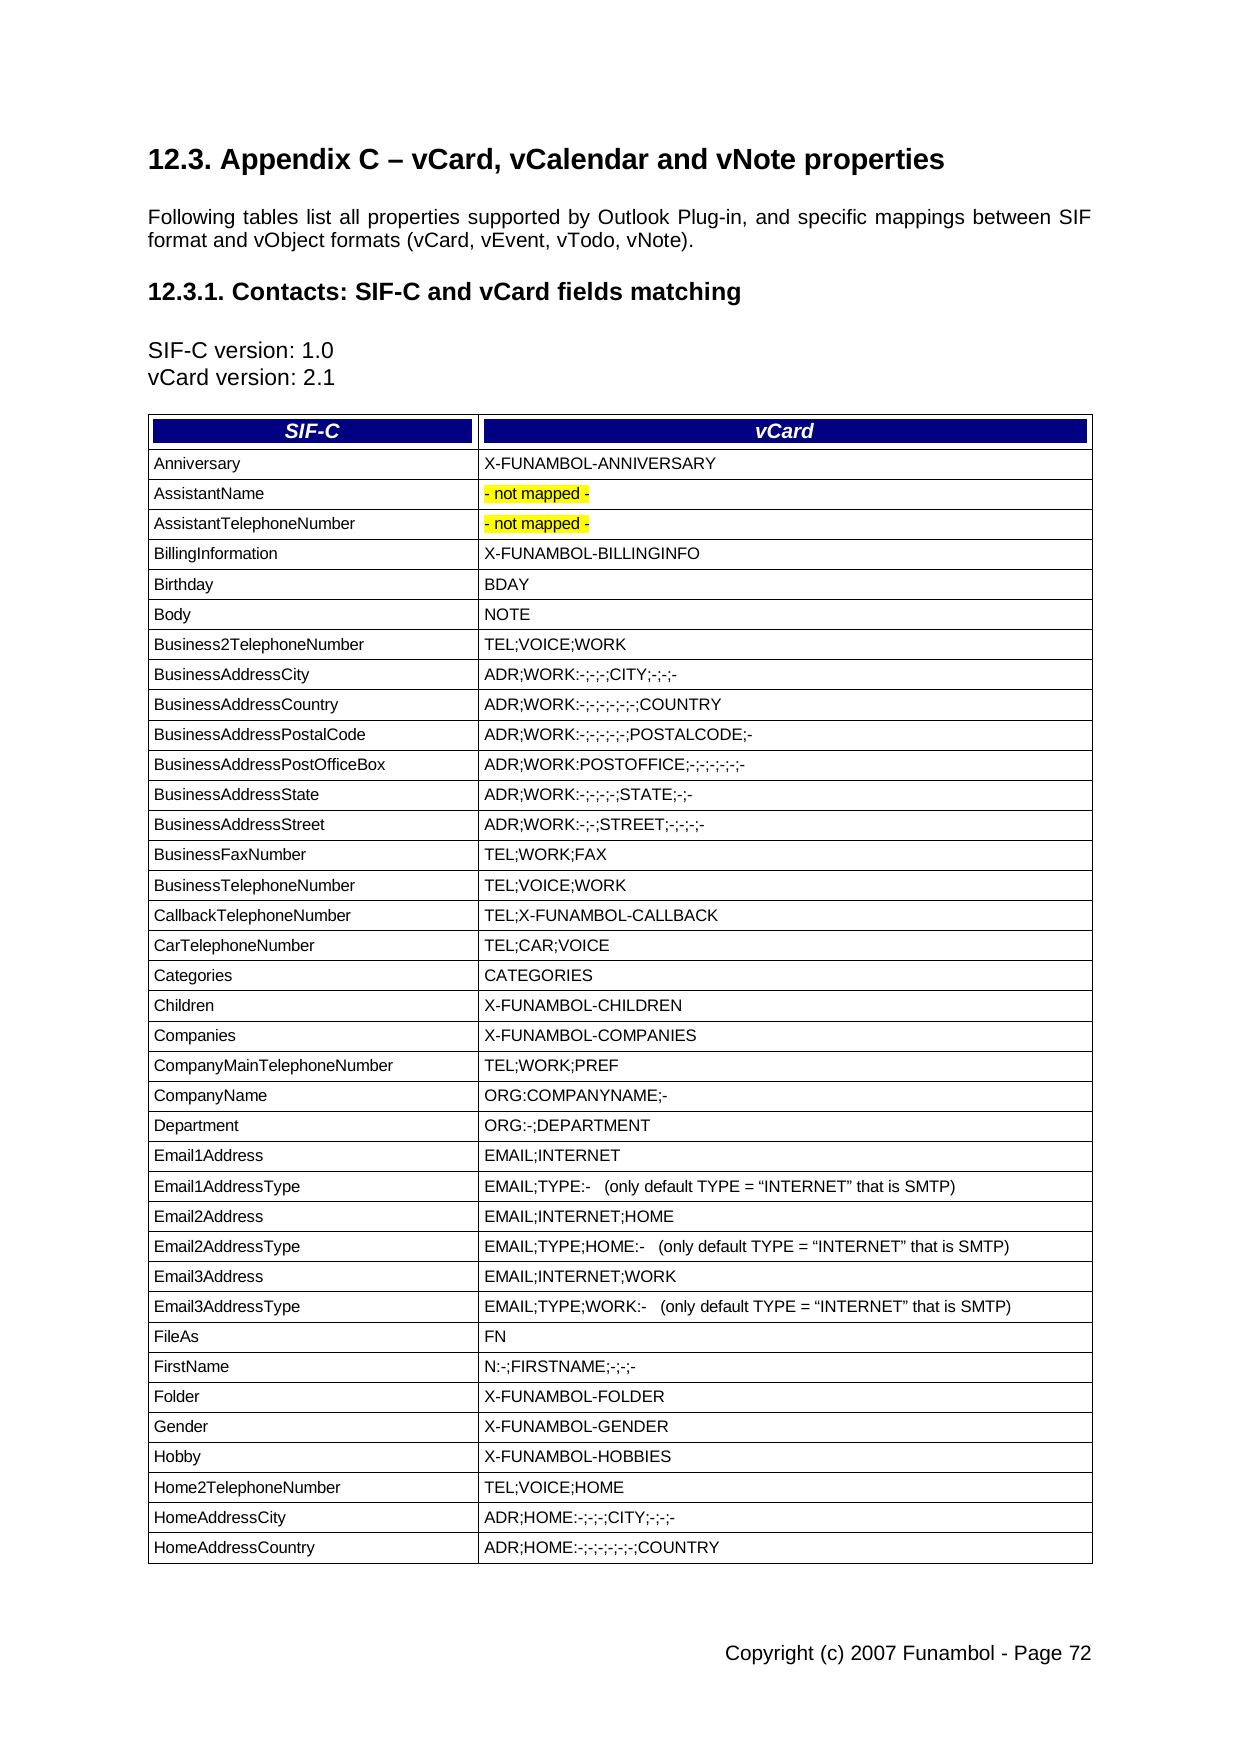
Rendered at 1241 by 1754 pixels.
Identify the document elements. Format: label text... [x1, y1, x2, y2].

table_cell BusinessTelephoneNumber [149, 871, 478, 900]
table_cell CompanyName [149, 1082, 478, 1111]
table_cell BusinessFaxNumber [149, 841, 478, 870]
table_cell Children [149, 991, 478, 1021]
table_cell EMAIL;TYPE:- (only default TYPE = “INTERNET” that is SMTP) [479, 1172, 1092, 1201]
table_cell X-FUNAMBOL-GENDER [479, 1413, 1092, 1442]
table_cell Hobby [149, 1443, 478, 1472]
table_header vCard [479, 415, 1092, 449]
table_cell N:-;FIRSTNAME;-;-;- [479, 1353, 1092, 1382]
table_cell CarTelephoneNumber [149, 931, 478, 960]
table_cell EMAIL;TYPE;HOME:- (only default TYPE = “INTERNET” that is SMTP) [479, 1232, 1092, 1261]
table_cell BDAY [479, 570, 1092, 599]
table_cell FileAs [149, 1323, 478, 1352]
table_cell Department [149, 1112, 478, 1141]
table_cell Body [149, 600, 478, 629]
table_cell TEL;VOICE;WORK [479, 871, 1092, 900]
table_cell Gender [149, 1413, 478, 1442]
table_cell HomeAddressCity [149, 1503, 478, 1532]
table_cell X-FUNAMBOL-BILLINGINFO [479, 540, 1092, 569]
table_cell AssistantName [149, 480, 478, 509]
table_cell BusinessAddressCity [149, 660, 478, 689]
table_cell ADR;HOME:-;-;-;-;-;-;COUNTRY [479, 1533, 1092, 1563]
table_cell Anniversary [149, 450, 478, 479]
table_cell X-FUNAMBOL-ANNIVERSARY [479, 450, 1092, 479]
table_cell Business2TelephoneNumber [149, 630, 478, 659]
table_cell Email3Address [149, 1262, 478, 1291]
table_cell Email1Address [149, 1142, 478, 1171]
table_cell Home2TelephoneNumber [149, 1473, 478, 1502]
table_cell CallbackTelephoneNumber [149, 901, 478, 930]
table_cell ADR;WORK:-;-;-;-;STATE;-;- [479, 781, 1092, 810]
table_cell CompanyMainTelephoneNumber [149, 1052, 478, 1081]
table_cell ADR;WORK:POSTOFFICE;-;-;-;-;-;- [479, 751, 1092, 780]
table_cell Categories [149, 961, 478, 990]
table_cell Companies [149, 1022, 478, 1051]
table_cell FirstName [149, 1353, 478, 1382]
table_cell ADR;WORK:-;-;-;CITY;-;-;- [479, 660, 1092, 689]
table_cell ADR;WORK:-;-;STREET;-;-;-;- [479, 811, 1092, 840]
table_cell HomeAddressCountry [149, 1533, 478, 1563]
table_cell - not mapped - [479, 480, 1092, 509]
table_cell NOTE [479, 600, 1092, 629]
table_cell BusinessAddressStreet [149, 811, 478, 840]
table_cell TEL;WORK;PREF [479, 1052, 1092, 1081]
table_cell X-FUNAMBOL-HOBBIES [479, 1443, 1092, 1472]
table_cell EMAIL;INTERNET;WORK [479, 1262, 1092, 1291]
table_cell X-FUNAMBOL-COMPANIES [479, 1022, 1092, 1051]
table_cell Folder [149, 1383, 478, 1412]
table_cell EMAIL;INTERNET;HOME [479, 1202, 1092, 1231]
table_cell EMAIL;INTERNET [479, 1142, 1092, 1171]
table_cell FN [479, 1323, 1092, 1352]
table_cell ADR;WORK:-;-;-;-;-;-;COUNTRY [479, 690, 1092, 720]
table_cell TEL;VOICE;WORK [479, 630, 1092, 659]
subtitle Appendix C – vCard, vCalendar and vNote properties [148, 143, 1093, 176]
table_cell ADR;HOME:-;-;-;CITY;-;-;- [479, 1503, 1092, 1532]
text SIF-C version: 1.0 [148, 338, 1093, 364]
table_cell - not mapped - [479, 510, 1092, 539]
table_cell TEL;CAR;VOICE [479, 931, 1092, 960]
table_cell Email1AddressType [149, 1172, 478, 1201]
table_cell BusinessAddressPostOfficeBox [149, 751, 478, 780]
table_cell X-FUNAMBOL-CHILDREN [479, 991, 1092, 1021]
table_header SIF-C [149, 415, 478, 449]
table_cell ORG:COMPANYNAME;- [479, 1082, 1092, 1111]
table_cell X-FUNAMBOL-FOLDER [479, 1383, 1092, 1412]
table_cell TEL;VOICE;HOME [479, 1473, 1092, 1502]
table_cell ADR;WORK:-;-;-;-;-;POSTALCODE;- [479, 721, 1092, 750]
text vCard version: 2.1 [148, 364, 1093, 390]
table_cell TEL;WORK;FAX [479, 841, 1092, 870]
table_cell BillingInformation [149, 540, 478, 569]
table_cell Email2Address [149, 1202, 478, 1231]
table_cell CATEGORIES [479, 961, 1092, 990]
subtitle Contacts: SIF-C and vCard fields matching [148, 277, 1093, 306]
table_cell BusinessAddressCountry [149, 690, 478, 720]
text Following tables list all properties supported by Outlook Plug-in, and specific mappings between SIF format and vObject formats (vCard, vEvent, vTodo, vNote). [148, 205, 1093, 252]
table_cell BusinessAddressPostalCode [149, 721, 478, 750]
table_cell ORG:-;DEPARTMENT [479, 1112, 1092, 1141]
table_cell EMAIL;TYPE;WORK:- (only default TYPE = “INTERNET” that is SMTP) [479, 1292, 1092, 1322]
table_cell AssistantTelephoneNumber [149, 510, 478, 539]
table_cell BusinessAddressState [149, 781, 478, 810]
table_cell Birthday [149, 570, 478, 599]
table_cell Email2AddressType [149, 1232, 478, 1261]
table_cell Email3AddressType [149, 1292, 478, 1322]
table_cell TEL;X-FUNAMBOL-CALLBACK [479, 901, 1092, 930]
